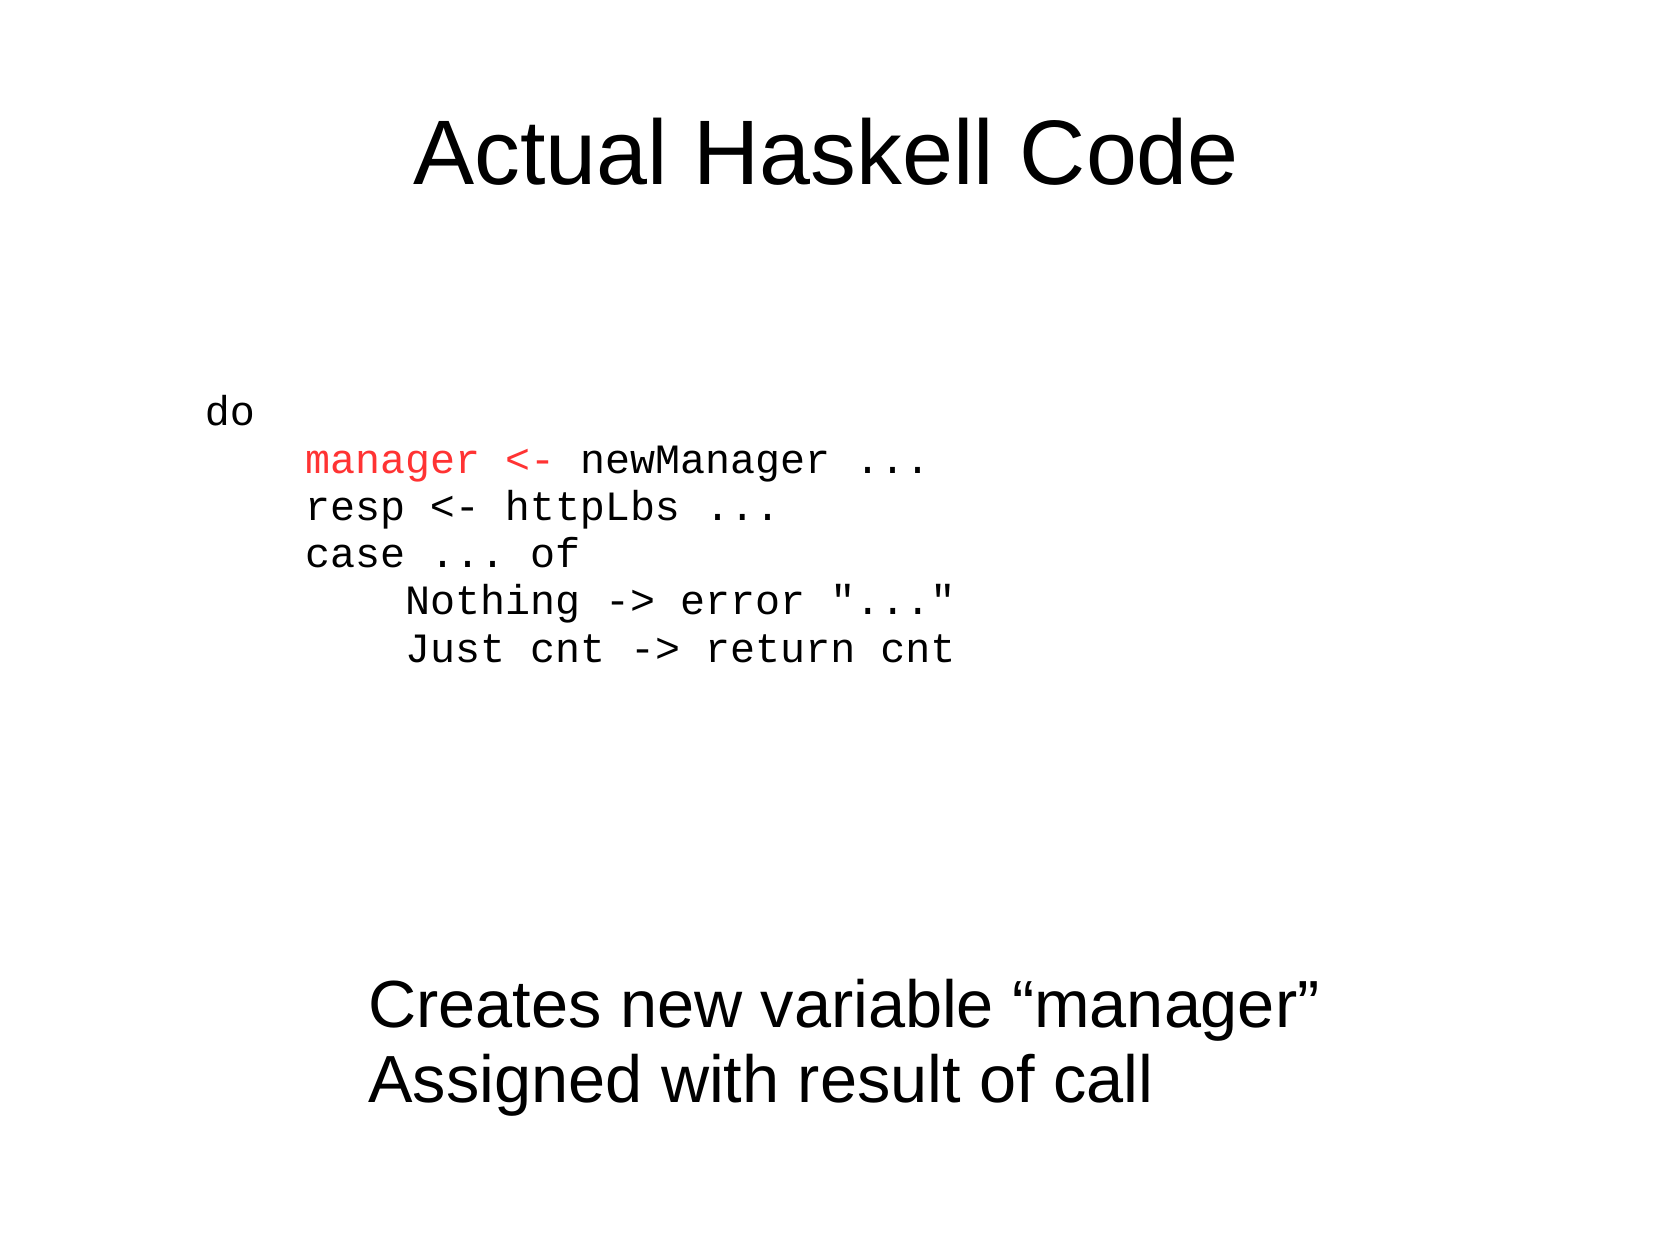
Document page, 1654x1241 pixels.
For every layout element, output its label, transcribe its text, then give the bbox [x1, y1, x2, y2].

subtitle do manager <- newManager ... resp <- httpLbs ... case ... of Nothing -> error "..." Just cnt -> return cnt [105, 287, 1525, 826]
text_box Creates new variable “manager” Assigned with result of call [353, 960, 1339, 1125]
title Actual Haskell Code [82, 49, 1571, 257]
